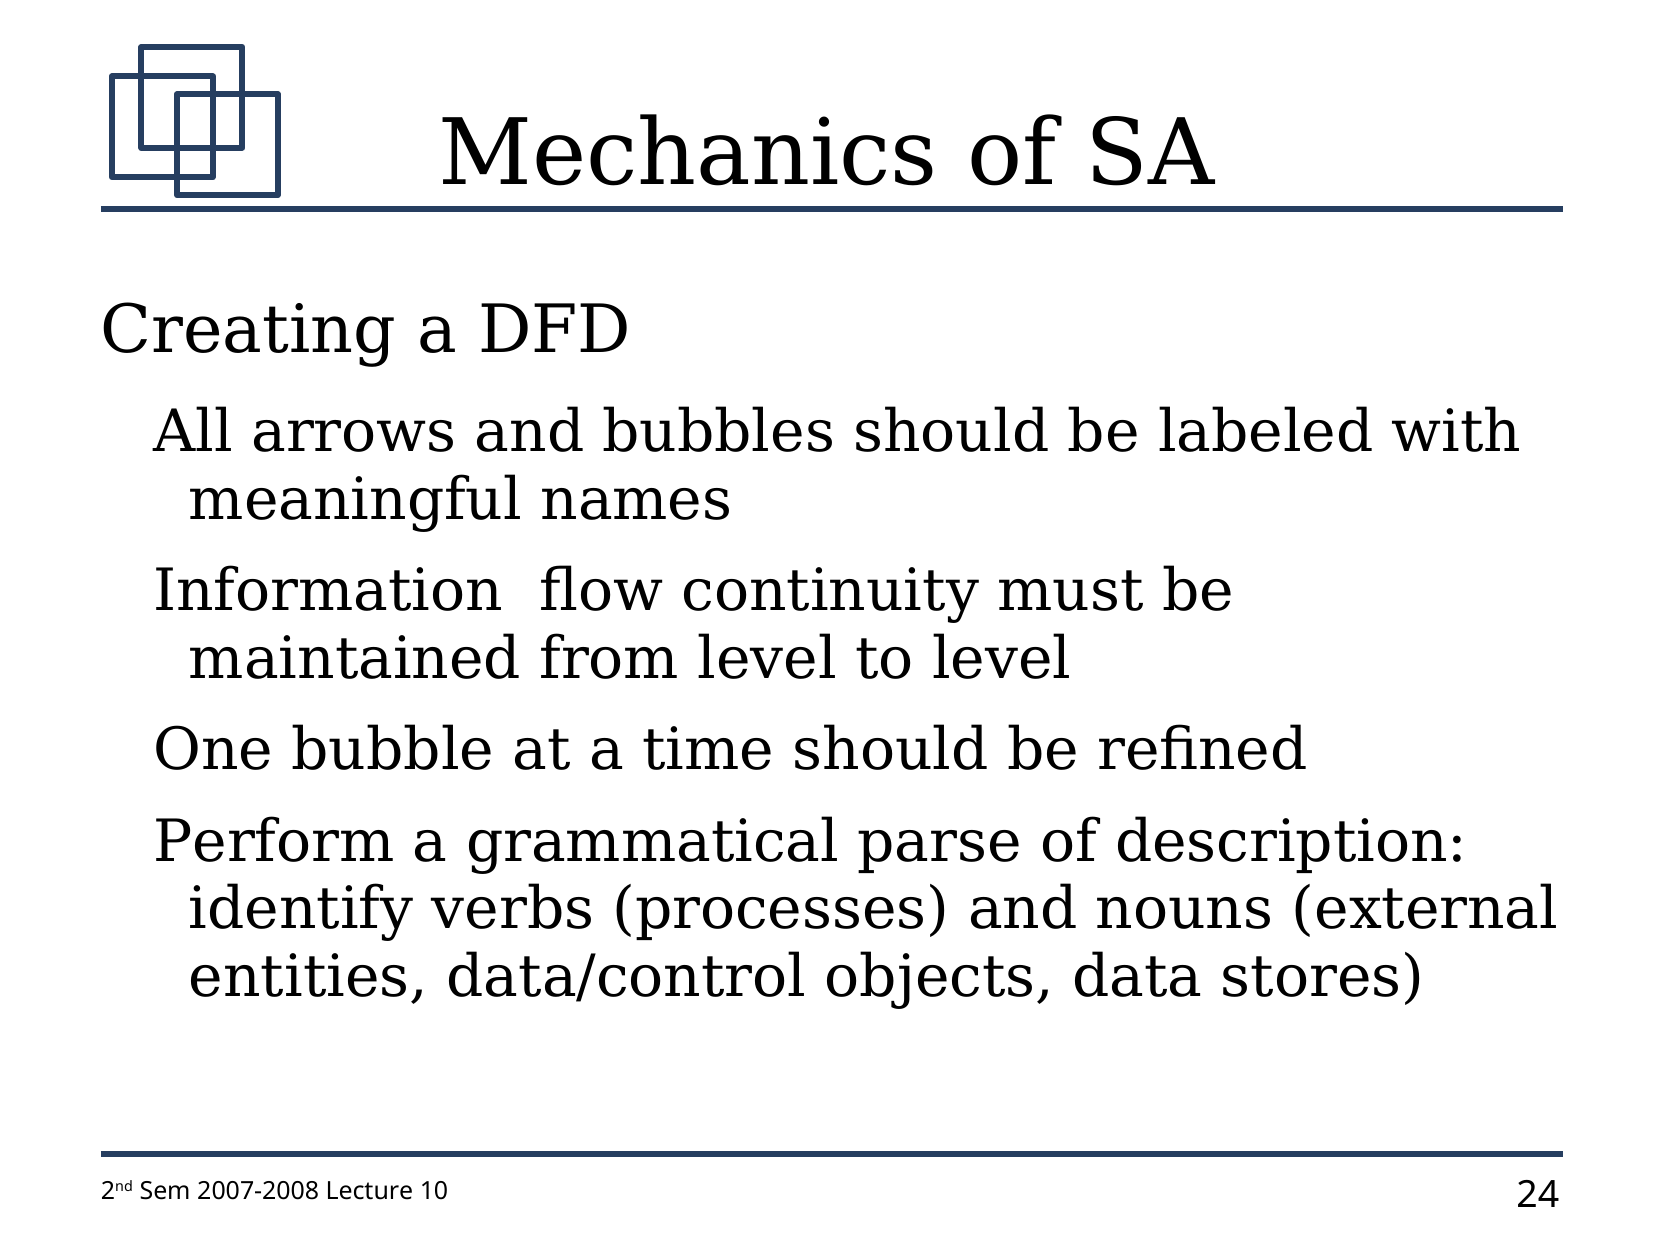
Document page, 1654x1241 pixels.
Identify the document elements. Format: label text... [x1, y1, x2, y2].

list Creating a DFD All arrows and bubbles should be labeled with meaningful names Information flow continuity must be maintained from level to level One bubble at a time should be refined Perform a grammatical parse of description: identify verbs (processes) and nouns (external entities, data/control objects, data stores) [82, 290, 1571, 1109]
title Mechanics of SA [82, 49, 1571, 257]
